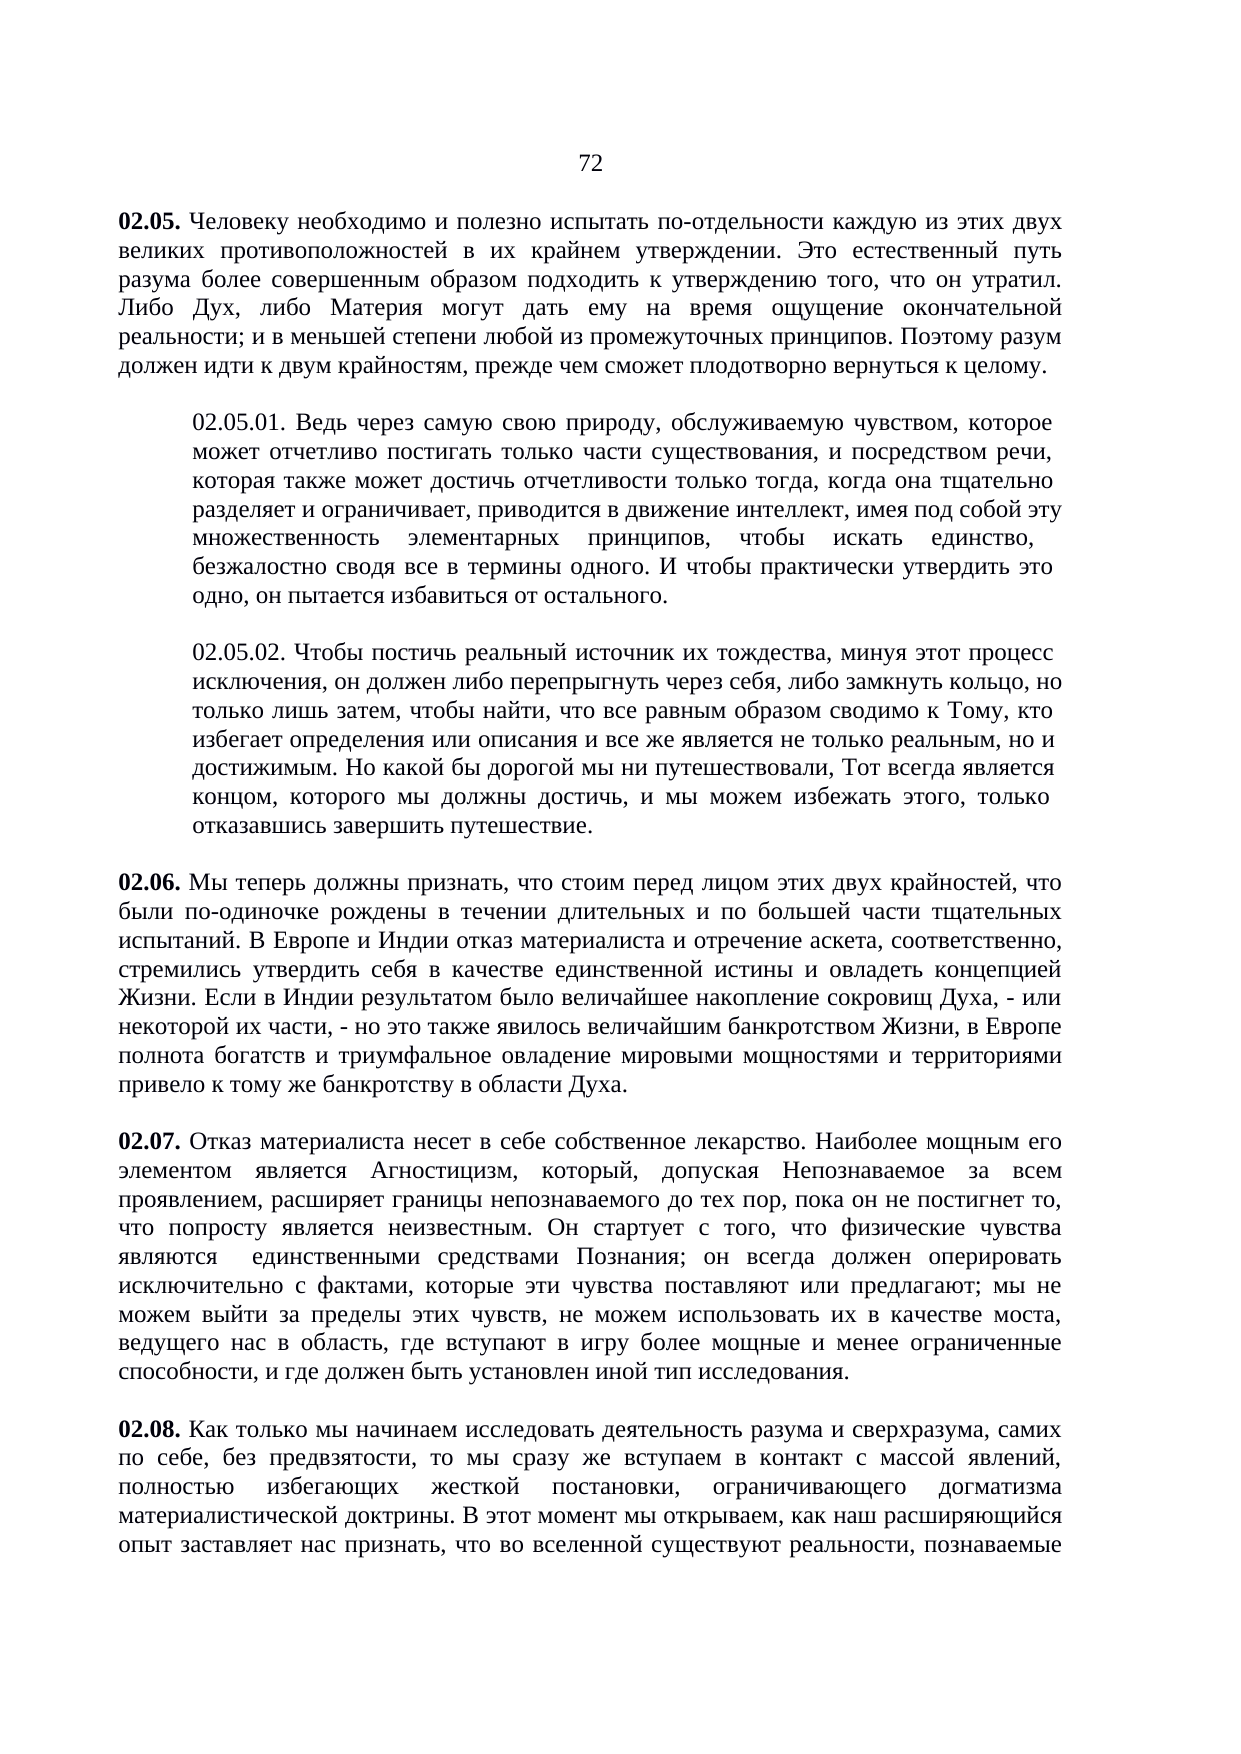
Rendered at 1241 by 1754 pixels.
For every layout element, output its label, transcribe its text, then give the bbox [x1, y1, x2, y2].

text 02.06. Мы теперь должны признать, что стоим перед лицом этих двух крайностей, что были по-одиночке рождены в течении длительных и по большей части тщательных испытаний. В Европе и Индии отказ материалиста и отречение аскета, соответственно, стремились утвердить себя в качестве единственной истины и овладеть концепцией Жизни. Если в Индии результатом было величайшее накопление сокровищ Духа, - или некоторой их части, - но это также явилось величайшим банкротством Жизни, в Европе полнота богатств и триумфальное овладение мировыми мощностями и территориями привело к тому же банкротству в области Духа. [118, 867, 1063, 1097]
text 02.05.01. Ведь через самую свою природу, обслуживаемую чувством, которое может отчетливо постигать только части существования, и посредством речи, которая также может достичь отчетливости только тогда, когда она тщательно разделяет и ограничивает, приводится в движение интеллект, имея под собой эту множественность элементарных принципов, чтобы искать единство, безжалостно сводя все в термины одного. И чтобы практически утвердить это одно, он пытается избавиться от остального. [118, 407, 1063, 609]
text 02.08. Как только мы начинаем исследовать деятельность разума и сверхразума, самих по себе, без предвзятости, то мы сразу же вступаем в контакт с массой явлений, полностью избегающих жесткой постановки, ограничивающего догматизма материалистической доктрины. В этот момент мы открываем, как наш расширяющийся опыт заставляет нас признать, что во вселенной существуют реальности, познаваемые [118, 1414, 1063, 1557]
text 02.07. Отказ материалиста несет в себе собственное лекарство. Наиболее мощным его элементом является Агностицизм, который, допуская Непознаваемое за всем проявлением, расширяет границы непознаваемого до тех пор, пока он не постигнет то, что попросту является неизвестным. Он стартует с того, что физические чувства являются единственными средствами Познания; он всегда должен оперировать исключительно с фактами, которые эти чувства поставляют или предлагают; мы не можем выйти за пределы этих чувств, не можем использовать их в качестве моста, ведущего нас в область, где вступают в игру более мощные и менее ограниченные способности, и где должен быть установлен иной тип исследования. [118, 1126, 1063, 1385]
text 02.05. Человеку необходимо и полезно испытать по-отдельности каждую из этих двух великих противоположностей в их крайнем утверждении. Это естественный путь разума более совершенным образом подходить к утверждению того, что он утратил. Либо Дух, либо Материя могут дать ему на время ощущение окончательной реальности; и в меньшей степени любой из промежуточных принципов. Поэтому разум должен идти к двум крайностям, прежде чем сможет плодотворно вернуться к целому. [118, 206, 1063, 379]
text 02.05.02. Чтобы постичь реальный источник их тождества, минуя этот процесс исключения, он должен либо перепрыгнуть через себя, либо замкнуть кольцо, но только лишь затем, чтобы найти, что все равным образом сводимо к Тому, кто избегает определения или описания и все же является не только реальным, но и достижимым. Но какой бы дорогой мы ни путешествовали, Тот всегда является концом, которого мы должны достичь, и мы можем избежать этого, только отказавшись завершить путешествие. [118, 637, 1063, 839]
